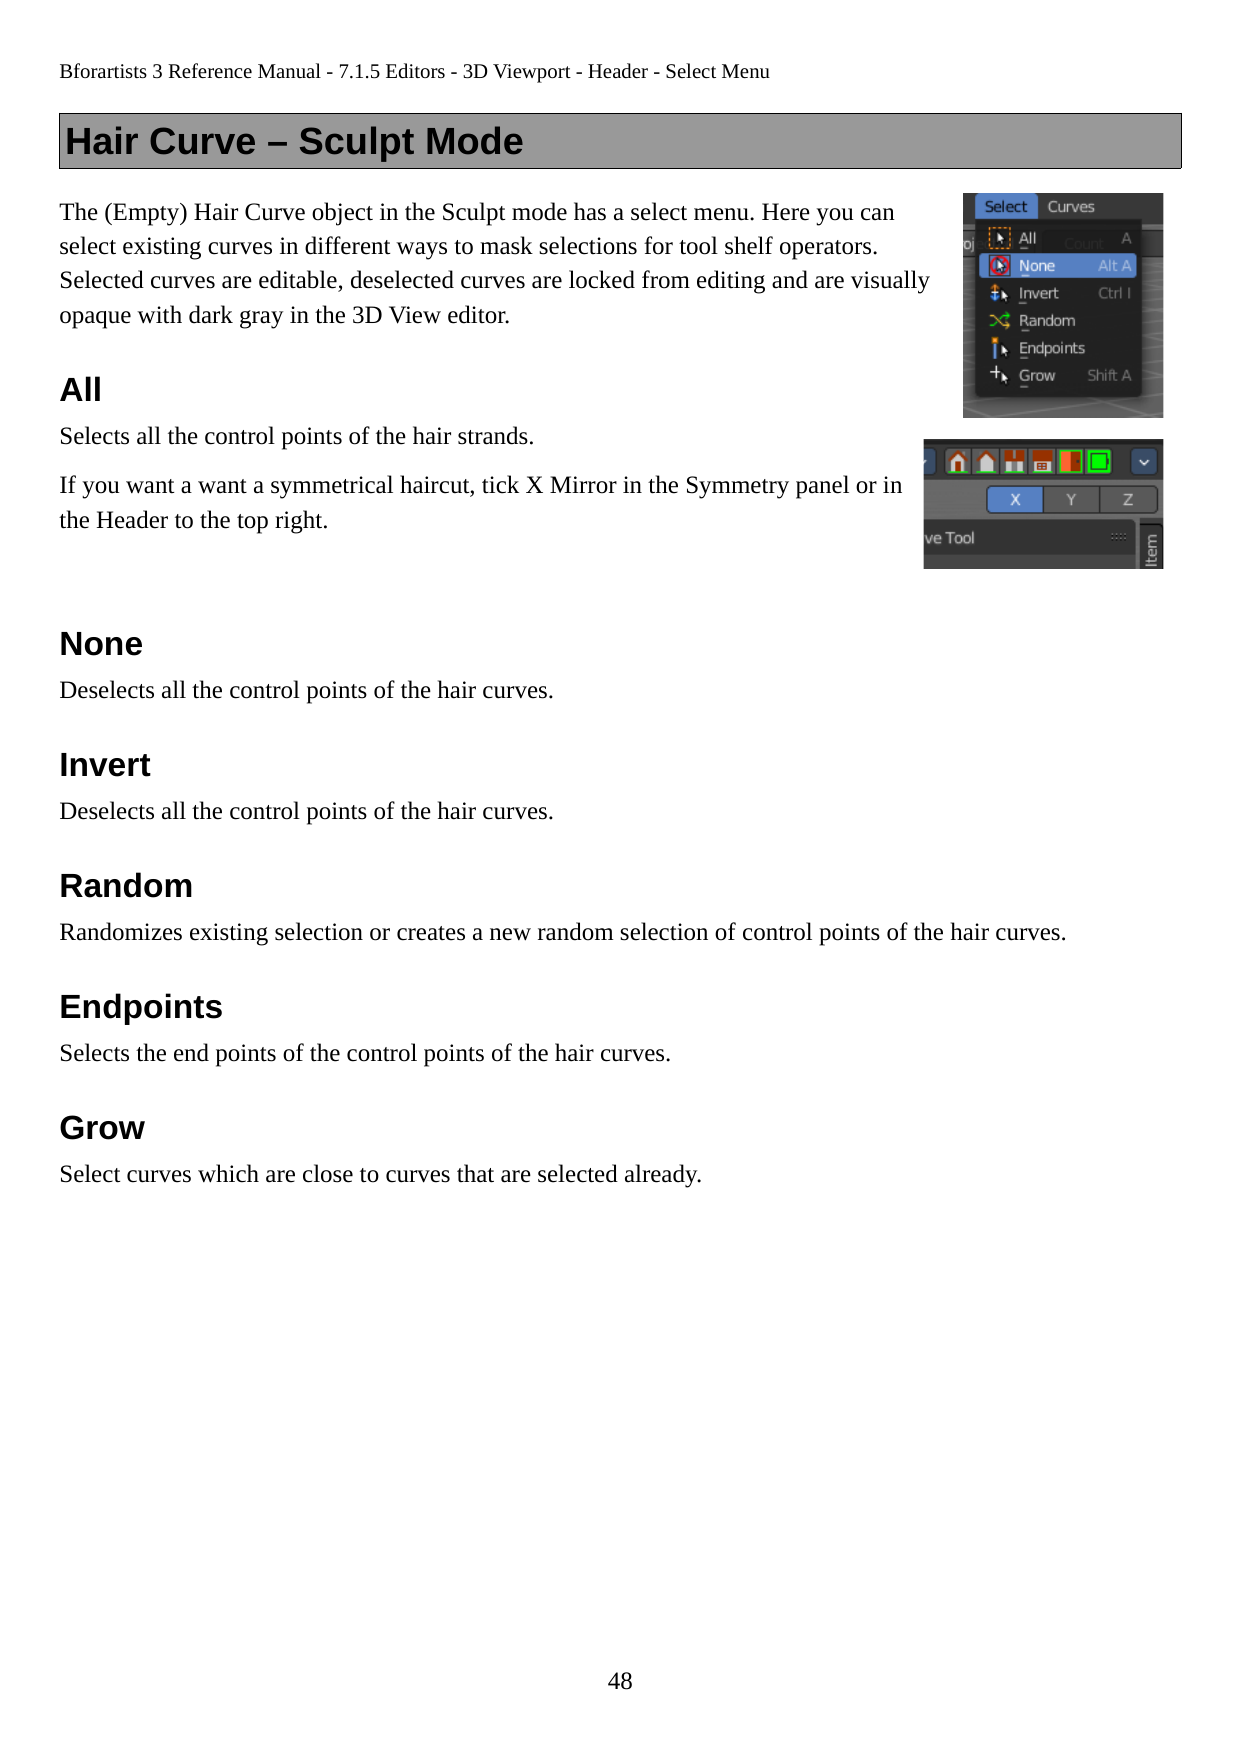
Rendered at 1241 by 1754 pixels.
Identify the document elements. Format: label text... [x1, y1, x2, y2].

subtitle All [59, 370, 963, 409]
table_header Hair Curve – Sculpt Mode [60, 114, 1181, 168]
subtitle Endpoints [59, 987, 1181, 1025]
text Selects all the control points of the hair strands. [59, 421, 1181, 450]
subtitle Invert [59, 745, 1181, 783]
text If you want a want a symmetrical haircut, tick X Mirror in the Symmetry panel or in the Header to the top right. [59, 470, 923, 533]
picture [923, 439, 1164, 569]
text The (Empty) Hair Curve object in the Sculpt mode has a select menu. Here you can select existing curves in different ways to mask selections for tool shelf operators. Selected curves are editable, deselected curves are locked from editing and are visually opaque with dark gray in the 3D View editor. [59, 197, 963, 329]
subtitle Grow [59, 1108, 1181, 1146]
picture [963, 193, 1164, 418]
subtitle Random [59, 866, 1181, 904]
subtitle [1164, 370, 1181, 409]
text Deselects all the control points of the hair curves. [59, 675, 1181, 703]
text Select curves which are close to curves that are selected already. [59, 1159, 1181, 1188]
text Deselects all the control points of the hair curves. [59, 796, 1181, 824]
subtitle None [59, 624, 1181, 662]
text Selects the end points of the control points of the hair curves. [59, 1038, 1181, 1067]
text Randomizes existing selection or creates a new random selection of control points of the hair curves. [59, 917, 1181, 946]
